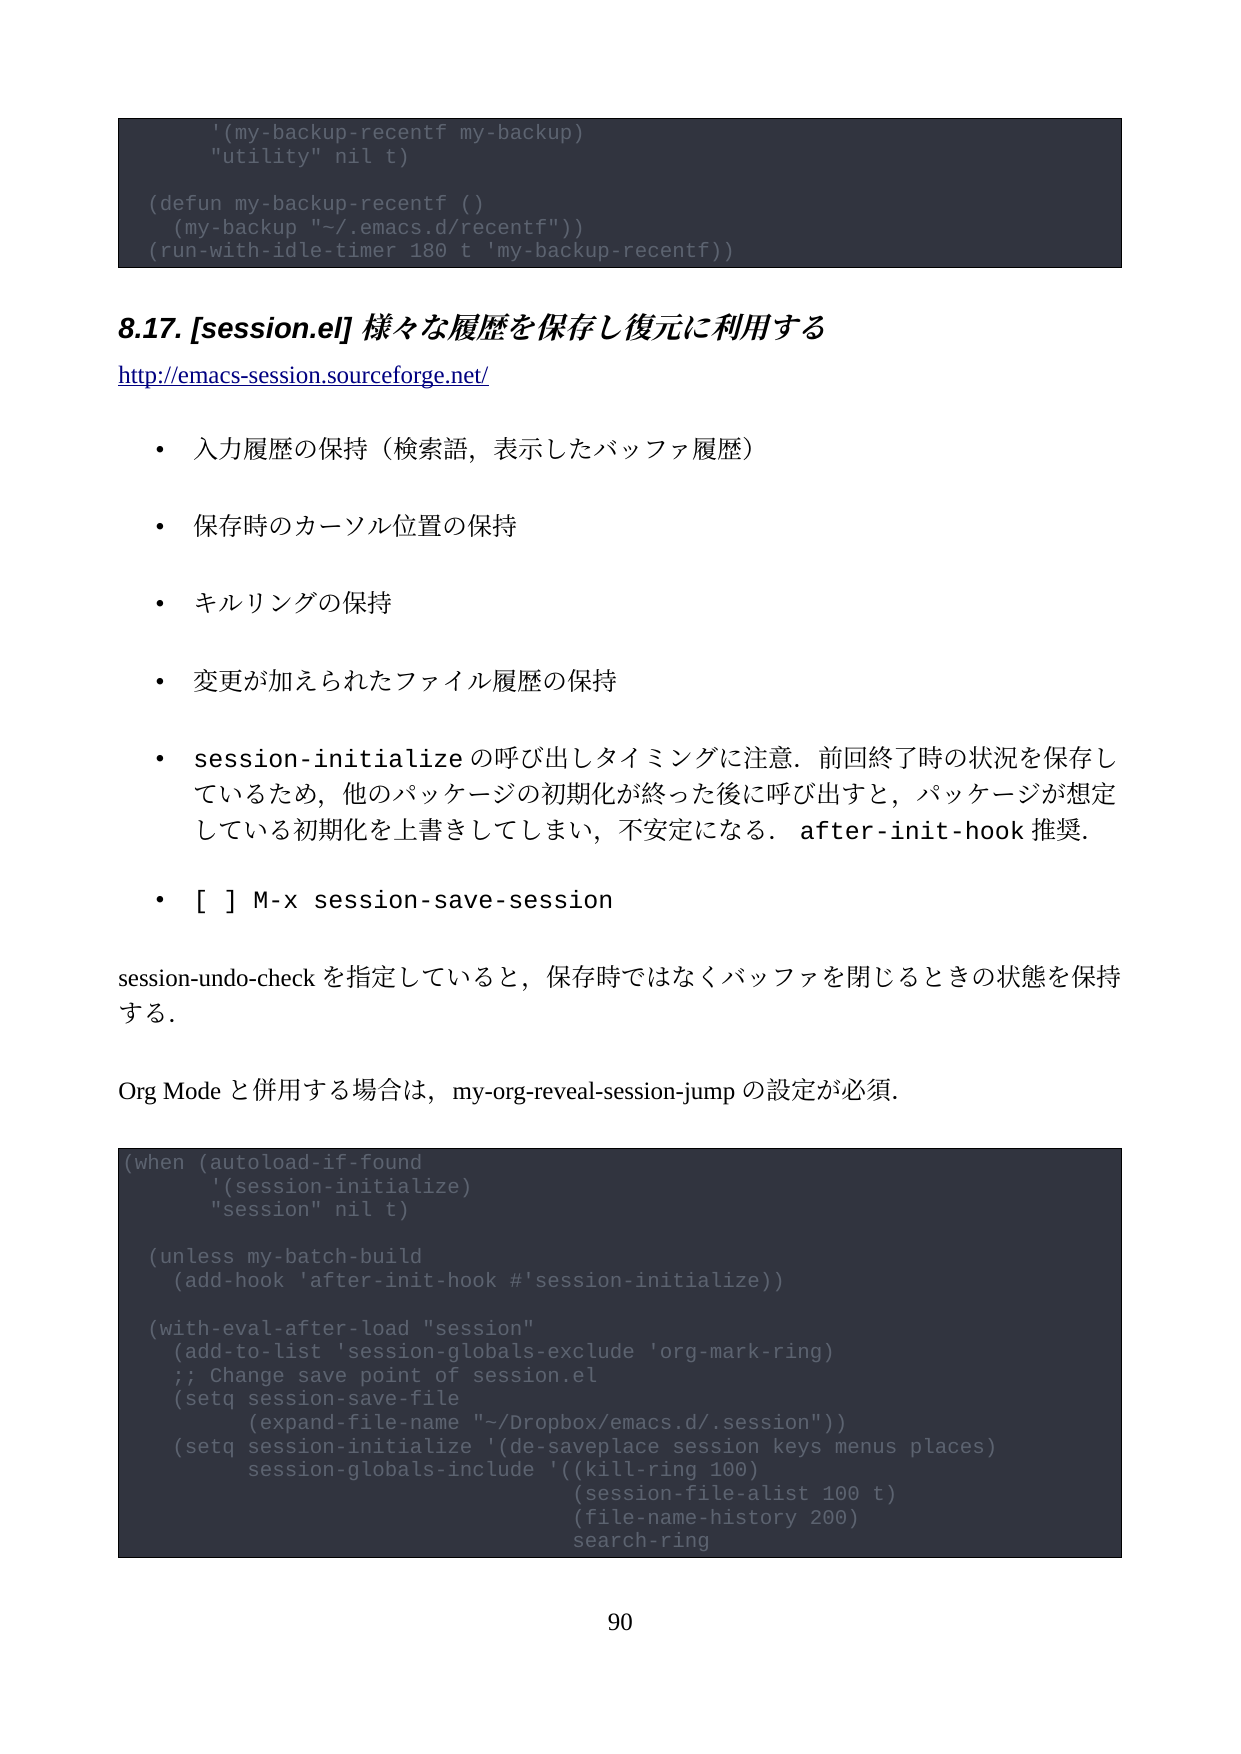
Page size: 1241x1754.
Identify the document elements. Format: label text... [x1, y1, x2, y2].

text Org Mode と併用する場合は，my-org-reveal-session-jump の設定が必須． [118, 1071, 1122, 1136]
text ;; Change save point of session.el [119, 1361, 1121, 1384]
text '(session-initialize) [119, 1172, 1121, 1195]
text (run-with-idle-timer 180 t 'my-backup-recentf)) [119, 236, 1121, 267]
text (session-file-alist 100 t) [119, 1479, 1121, 1503]
text "session" nil t) [119, 1195, 1121, 1219]
list 保存時のカーソル位置の保持 [156, 507, 1122, 572]
text (add-to-list 'session-globals-exclude 'org-mark-ring) [119, 1337, 1121, 1361]
text (unless my-batch-build [119, 1243, 1121, 1266]
list session-initialize の呼び出しタイミングに注意．前回終了時の状況を保存しているため，他のパッケージの初期化が終った後に呼び出すと，パッケージが想定している初期化を上書きしてしまい，不安定になる． after-init-hook 推奨． [156, 738, 1122, 876]
list キルリングの保持 [156, 584, 1122, 649]
text "utility" nil t) [119, 142, 1121, 165]
text (setq session-save-file [119, 1384, 1121, 1408]
subtitle [session.el] 様々な履歴を保存し復元に利用する [118, 305, 1122, 347]
text '(my-backup-recentf my-backup) [119, 119, 1121, 142]
text (expand-file-name "~/Dropbox/emacs.d/.session")) [119, 1408, 1121, 1432]
text (setq session-initialize '(de-saveplace session keys menus places) [119, 1432, 1121, 1455]
list 入力履歴の保持（検索語，表示したバッファ履歴） [156, 430, 1122, 494]
text (when (autoload-if-found [119, 1149, 1121, 1172]
text (file-name-history 200) [119, 1503, 1121, 1526]
list 変更が加えられたファイル履歴の保持 [156, 661, 1122, 726]
text http://emacs-session.sourceforge.net/ [118, 360, 1122, 417]
list [ ] M-x session-save-session [156, 888, 1122, 945]
text (my-backup "~/.emacs.d/recentf")) [119, 213, 1121, 236]
text session-undo-check を指定していると，保存時ではなくバッファを閉じるときの状態を保持する． [118, 958, 1122, 1058]
text session-globals-include '((kill-ring 100) [119, 1455, 1121, 1479]
text (with-eval-after-load "session" [119, 1313, 1121, 1337]
text search-ring [119, 1526, 1121, 1557]
text (add-hook 'after-init-hook #'session-initialize)) [119, 1266, 1121, 1290]
text (defun my-backup-recentf () [119, 189, 1121, 213]
